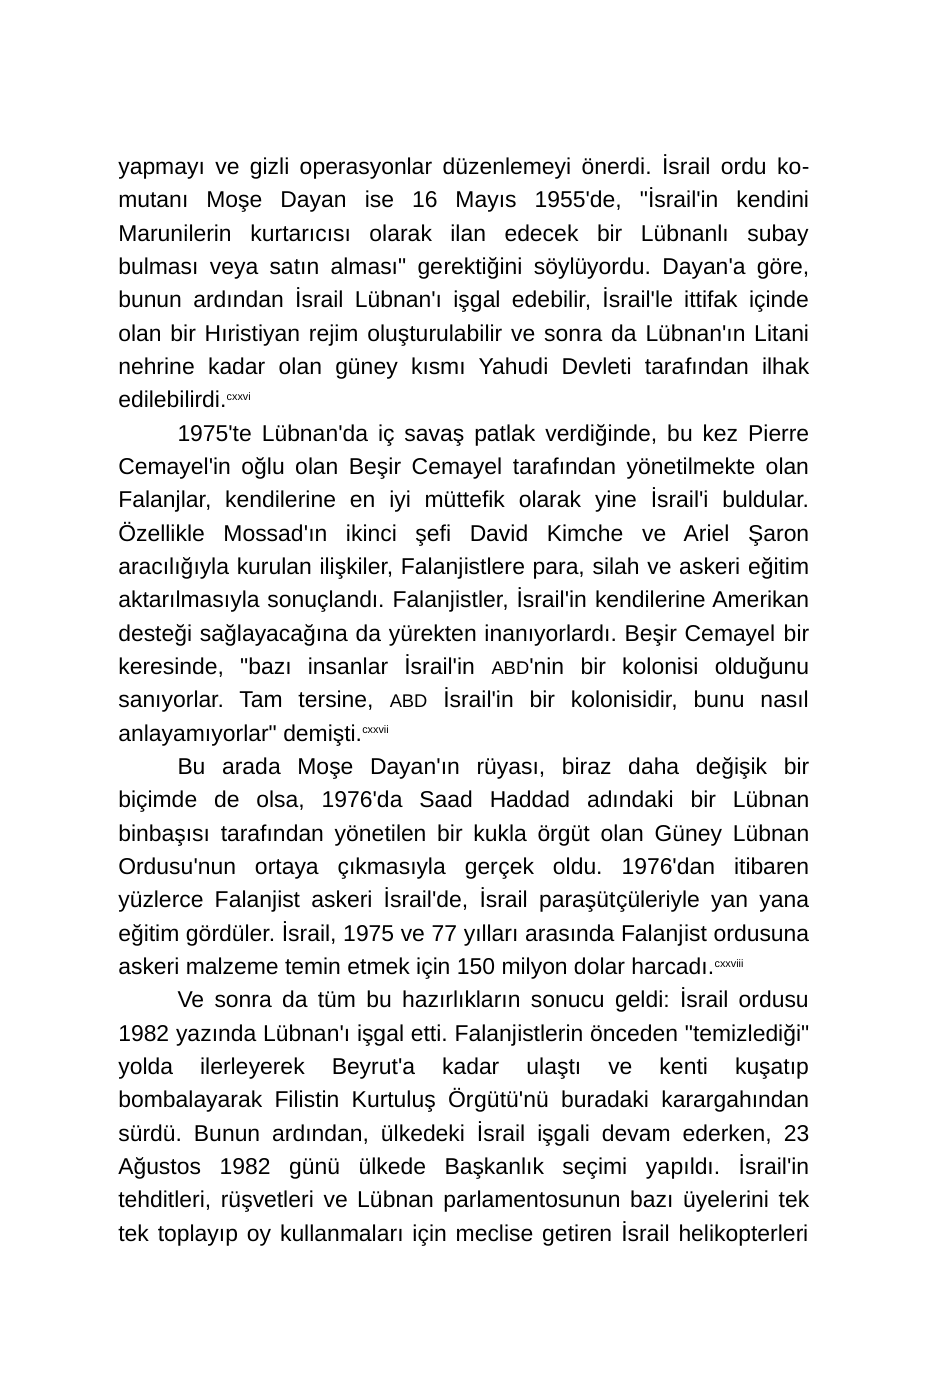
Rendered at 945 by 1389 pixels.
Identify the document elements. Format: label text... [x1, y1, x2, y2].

text yapmayı ve gizli operasyonlar düzenlemeyi önerdi. İsrail ordu ko­mutanı Moşe Dayan ise 16 Mayıs 1955'de, "İsrail'in kendini Marunilerin kur­tarıcısı olarak ilan edecek bir Lübnanlı subay bulması veya satın alması" ge­rek­tiğini söylüyordu. Dayan'a göre, bunun ardından İsrail Lübnan'ı işgal ede­bilir, İsrail'le ittifak içinde olan bir Hıristiyan rejim oluşturulabilir ve son­ra da Lübnan'ın Litani nehrine kadar olan güney kısmı Yahudi Devleti tara­fın­dan ilhak edilebilirdi. [118, 148, 809, 414]
text Bu arada Moşe Dayan'ın rüyası, biraz daha değişik bir biçimde de olsa, 1976'da Saad Haddad adındaki bir Lübnan binbaşısı tarafından yöne­tilen bir kukla örgüt olan Güney Lübnan Ordusu'nun ortaya çıkmasıyla ger­çek oldu. 1976'dan itibaren yüzlerce Falanjist askeri İsrail'de, İsrail paraşüt­çü­leriyle yan yana eğitim gördüler. İsrail, 1975 ve 77 yılları arasında Falanjist ordusuna askeri malzeme temin etmek için 150 milyon dolar harcadı. [118, 748, 809, 981]
text 1975'te Lübnan'da iç savaş patlak verdiğinde, bu kez Pierre Cemayel'­in oğlu olan Beşir Cemayel tarafından yönetilmekte olan Falanjlar, kendileri­ne en i­yi müttefik olarak yine İsrail'i buldular. Özellikle Mossad'ın ikinci şefi David Kimche ve Ariel Şaron aracılığıyla kurulan ilişkiler, Falanjistlere para, silah ve askeri eğitim aktarılmasıyla sonuçlandı. Falanjistler, İsrail'in kendilerine Amerikan desteği sağlayacağına da yürekten inanıyorlardı. Beşir Cemayel bir keresinde, "bazı insanlar İsrail'in abd'nin bir kolonisi olduğunu sanıyorlar. Tam tersine, abd İsrail'in bir kolonisidir, bunu nasıl anlaya­mı­yorlar" demişti. [118, 414, 809, 748]
text Ve sonra da tüm bu hazırlıkların sonucu geldi: İsrail ordusu 1982 ya­zın­da Lübnan'ı işgal etti. Falanjistlerin önceden "temizlediği" yolda ilerle­ye­rek Beyrut'a kadar ulaştı ve kenti kuşatıp bombalayarak Filistin Kurtuluş Ör­gü­tü'nü buradaki karargahından sürdü. Bunun ardından, ülkedeki İsrail işga­li devam ederken, 23 Ağustos 1982 günü ülkede Başkanlık seçimi ya­pıldı. İsrail'in tehditleri, rüşvetleri ve Lübnan parlamentosunun bazı üyele­rini tek tek toplayıp oy kullanmaları için meclise getiren İsrail helikopterleri [118, 981, 809, 1248]
